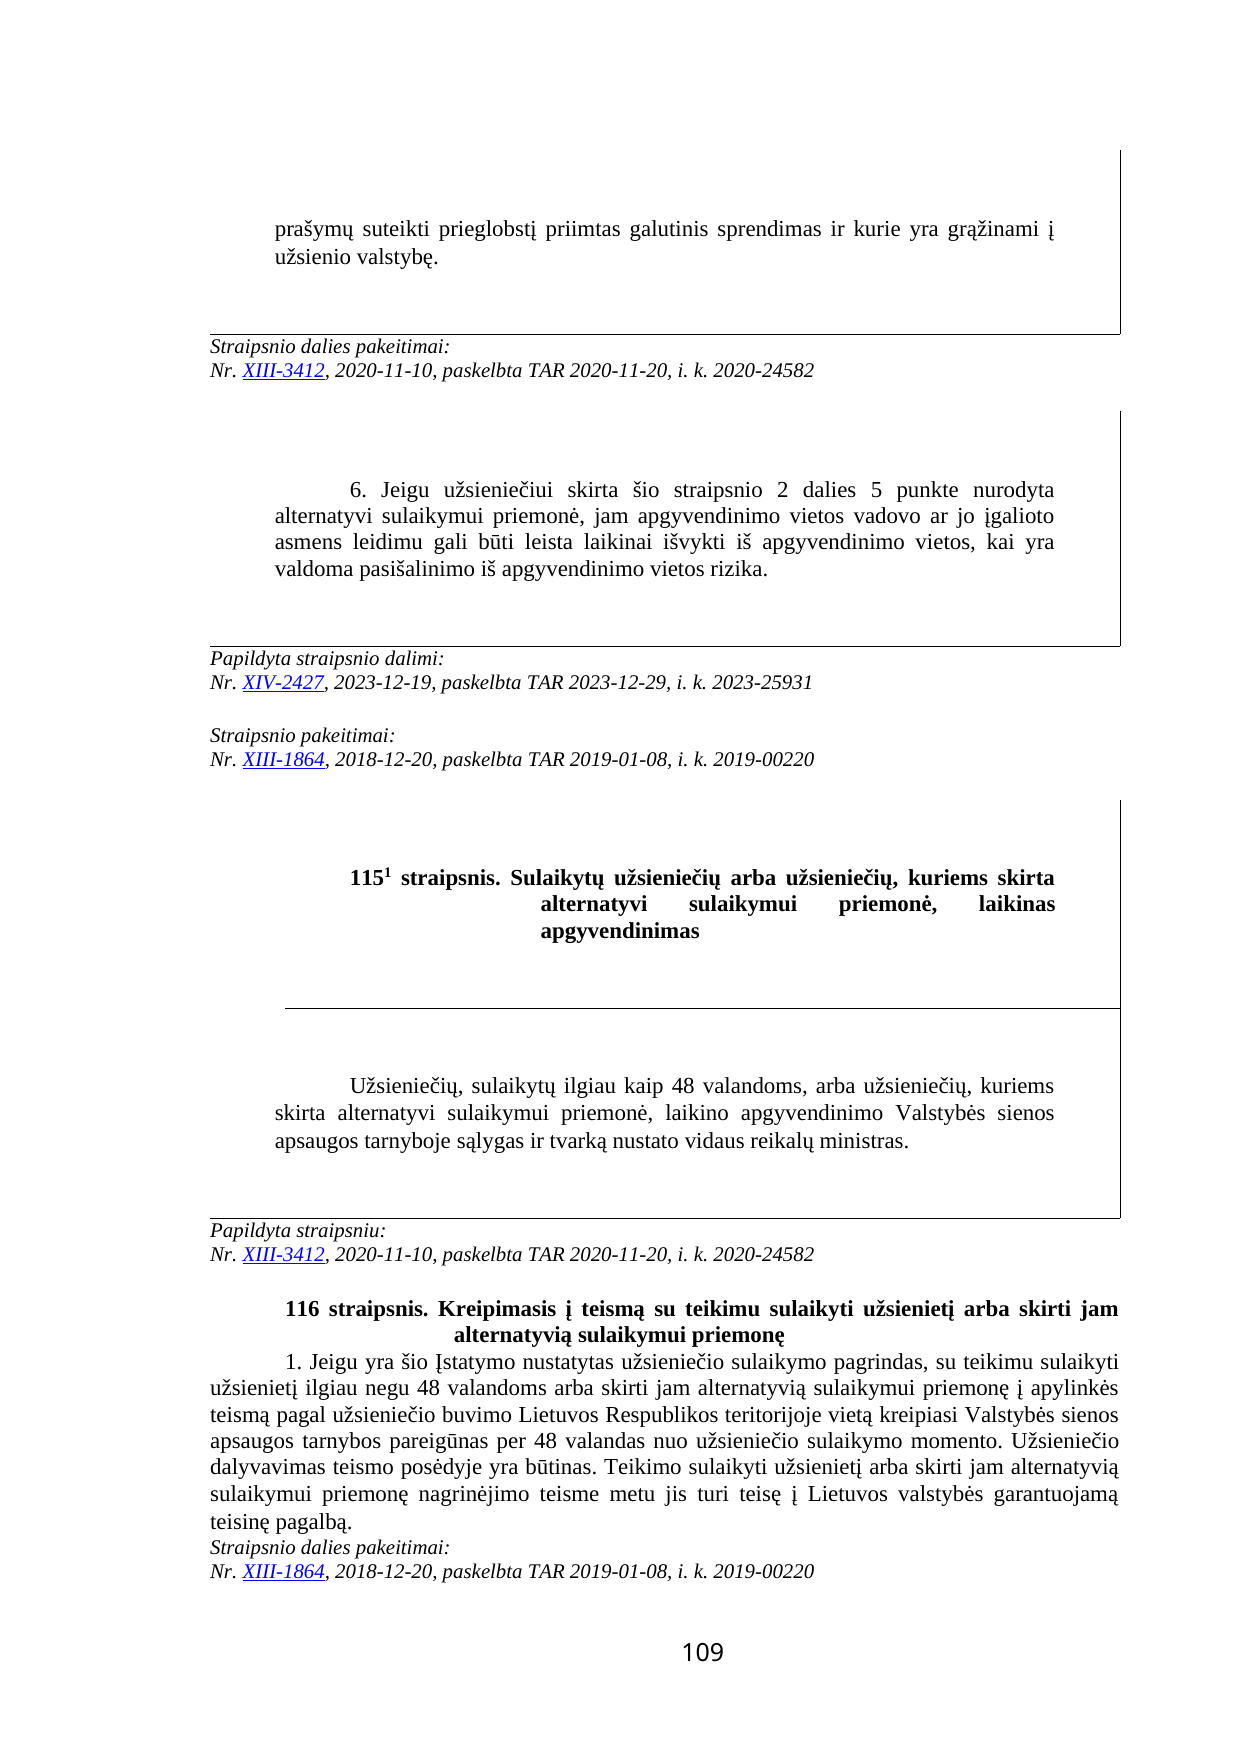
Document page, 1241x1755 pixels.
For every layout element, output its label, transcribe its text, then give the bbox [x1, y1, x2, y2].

text 6. Jeigu užsieniečiui skirta šio straipsnio 2 dalies 5 punkte nurodyta alternatyvi sulaikymui priemonė, jam apgyvendinimo vietos vadovo ar jo įgalioto asmens leidimu gali būti leista laikinai išvykti iš apgyvendinimo vietos, kai yra valdoma pasišalinimo iš apgyvendinimo vietos rizika. [210, 411, 1120, 646]
text Papildyta straipsniu: [210, 1218, 1120, 1242]
text Nr. XIII-3412, 2020-11-10, paskelbta TAR 2020-11-20, i. k. 2020-24582 [210, 358, 1120, 382]
text Nr. XIII-1864, 2018-12-20, paskelbta TAR 2019-01-08, i. k. 2019-00220 [210, 1559, 1120, 1583]
text Užsieniečių, sulaikytų ilgiau kaip 48 valandoms, arba užsieniečių, kuriems skirta alternatyvi sulaikymui priemonė, laikino apgyvendinimo Valstybės sienos apsaugos tarnyboje sąlygas ir tvarką nustato vidaus reikalų ministras. [210, 1008, 1120, 1218]
text 1151 straipsnis. Sulaikytų užsieniečių arba užsieniečių, kuriems skirta alternatyvi sulaikymui priemonė, laikinas apgyvendinimas [285, 799, 1120, 1008]
text 116 straipsnis. Kreipimasis į teismą su teikimu sulaikyti užsienietį arba skirti jam alternatyvią sulaikymui priemonę [285, 1295, 1120, 1348]
text Straipsnio dalies pakeitimai: [210, 334, 1120, 358]
text prašymų suteikti prieglobstį priimtas galutinis sprendimas ir kurie yra grąžinami į užsienio valstybę. [210, 150, 1120, 334]
text Straipsnio dalies pakeitimai: [210, 1535, 1120, 1559]
text Papildyta straipsnio dalimi: [210, 646, 1120, 670]
text Nr. XIII-1864, 2018-12-20, paskelbta TAR 2019-01-08, i. k. 2019-00220 [210, 747, 1120, 771]
text Straipsnio pakeitimai: [210, 723, 1120, 747]
text Nr. XIV-2427, 2023-12-19, paskelbta TAR 2023-12-29, i. k. 2023-25931 [210, 670, 1120, 694]
text Nr. XIII-3412, 2020-11-10, paskelbta TAR 2020-11-20, i. k. 2020-24582 [210, 1242, 1120, 1266]
text 1. Jeigu yra šio Įstatymo nustatytas užsieniečio sulaikymo pagrindas, su teikimu sulaikyti užsienietį ilgiau negu 48 valandoms arba skirti jam alternatyvią sulaikymui priemonę į apylinkės teismą pagal užsieniečio buvimo Lietuvos Respublikos teritorijoje vietą kreipiasi Valstybės sienos apsaugos tarnybos pareigūnas per 48 valandas nuo užsieniečio sulaikymo momento. Užsieniečio dalyvavimas teismo posėdyje yra būtinas. Teikimo sulaikyti užsienietį arba skirti jam alternatyvią sulaikymui priemonę nagrinėjimo teisme metu jis turi teisę į Lietuvos valstybės garantuojamą teisinę pagalbą. [210, 1348, 1120, 1535]
